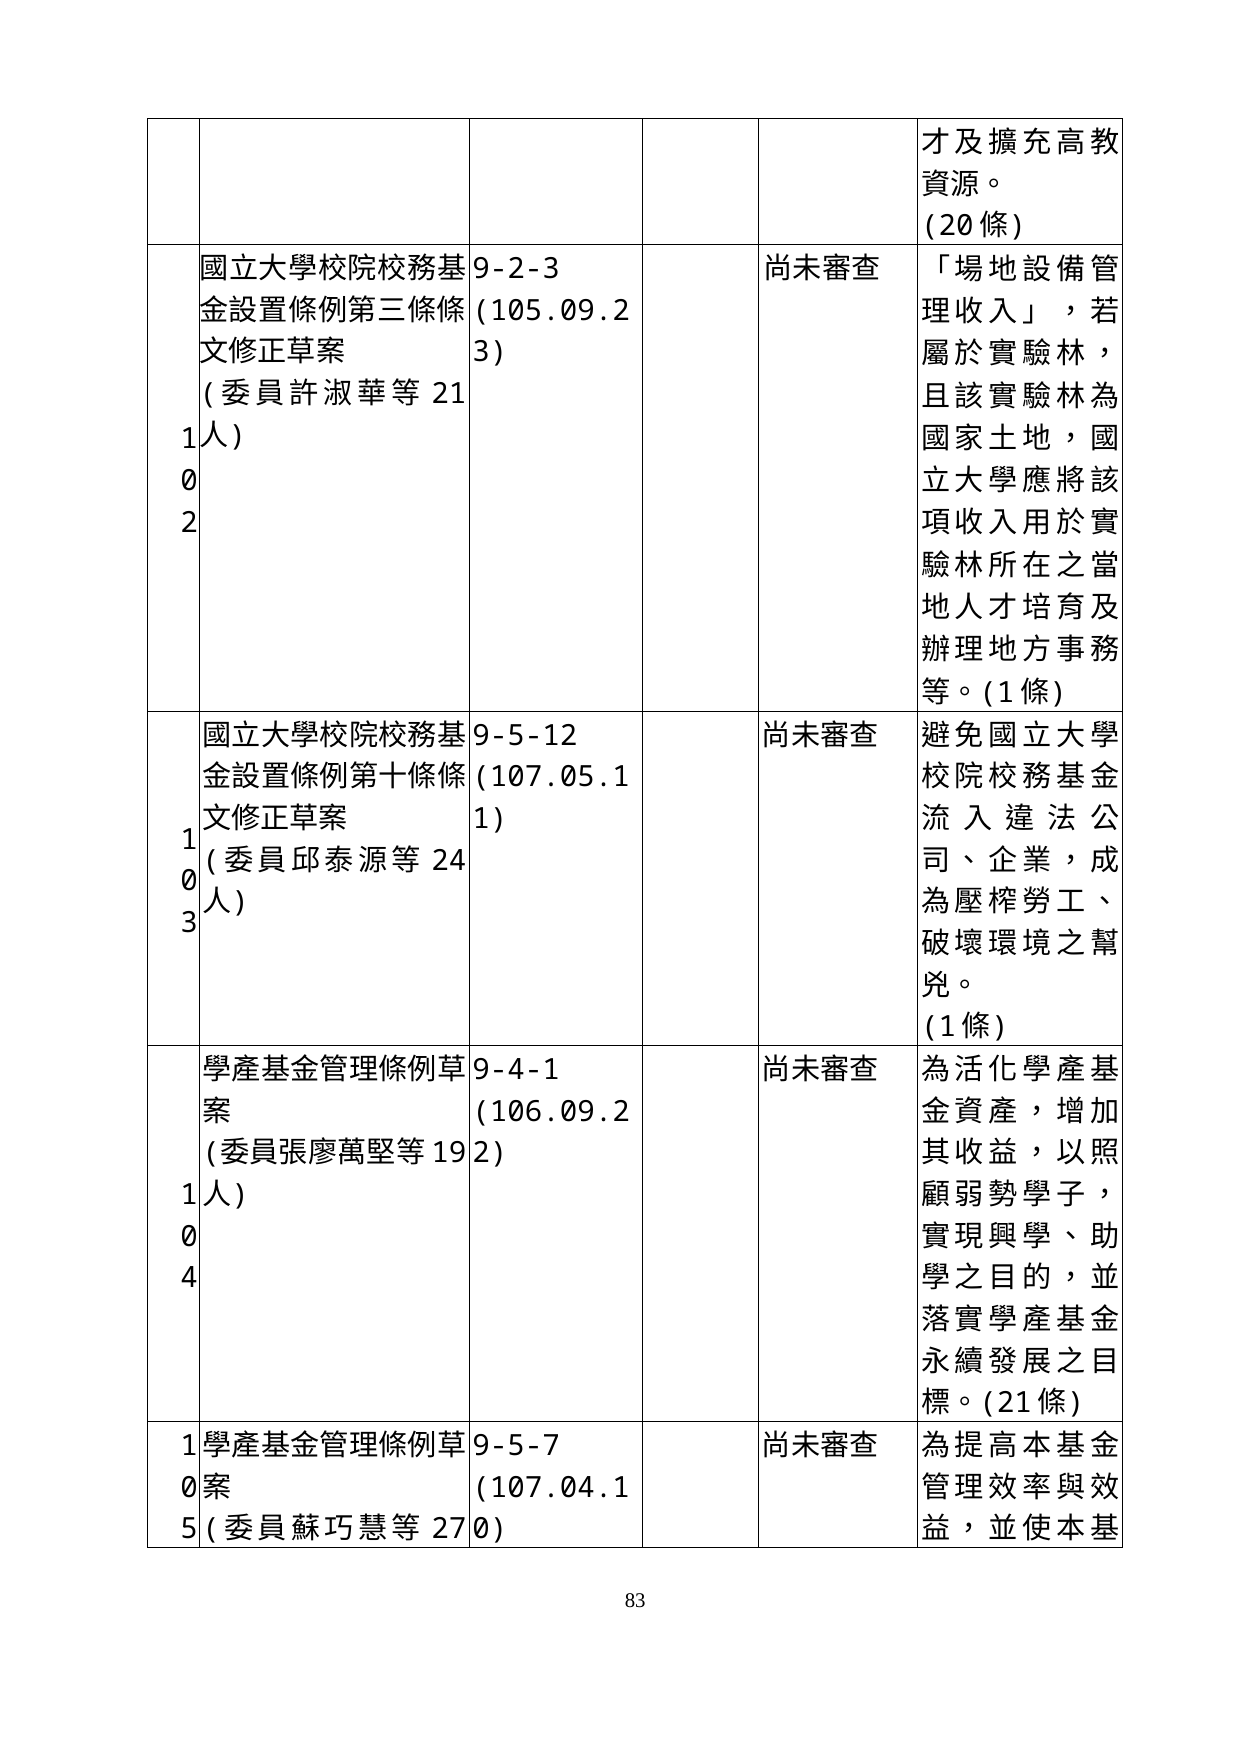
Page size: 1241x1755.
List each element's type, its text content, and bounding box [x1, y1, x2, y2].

table_cell [470, 119, 642, 244]
table_cell [643, 245, 758, 711]
table_cell 9-4-1 (106.09.22) [470, 1046, 642, 1421]
table_cell [148, 712, 199, 1045]
table_cell 為活化學產基金資產，增加其收益，以照顧弱勢學子，實現興學、助學之目的，並落實學產基金永續發展之目標。(21條) [918, 1046, 1122, 1421]
table_cell 9-5-7 (107.04.10) [470, 1422, 642, 1547]
table_cell [148, 1046, 199, 1421]
table_cell [643, 712, 758, 1045]
table_cell 為提高本基金管理效率與效益，並使本基 [918, 1422, 1122, 1547]
table_cell [643, 119, 758, 244]
table_cell 9-5-12 (107.05.11) [470, 712, 642, 1045]
table_cell [148, 1422, 199, 1547]
table_cell [200, 119, 469, 244]
table_cell 尚未審查 [759, 1422, 917, 1547]
table_cell 學產基金管理條例草案 (委員蘇巧慧等27 [200, 1422, 469, 1547]
table_cell [643, 1422, 758, 1547]
table_cell 尚未審查 [759, 1046, 917, 1421]
table_cell 9-2-3 (105.09.23) [470, 245, 642, 711]
table_cell 學產基金管理條例草案 (委員張廖萬堅等19人) [200, 1046, 469, 1421]
table_cell [759, 119, 917, 244]
table_cell [643, 1046, 758, 1421]
table_cell [148, 119, 199, 244]
table_cell 國立大學校院校務基金設置條例第十條條文修正草案 (委員邱泰源等24人) [200, 712, 469, 1045]
table_cell [148, 245, 199, 711]
table_cell 尚未審查 [759, 712, 917, 1045]
table_cell 國立大學校院校務基金設置條例第三條條文修正草案 (委員許淑華等21人) [200, 245, 469, 711]
table_cell 避免國立大學校院校務基金流入違法公司、企業，成為壓榨勞工、破壞環境之幫兇。 (1條) [918, 712, 1122, 1045]
table_cell 尚未審查 [759, 245, 917, 711]
table_cell 「場地設備管理收入」，若屬於實驗林，且該實驗林為國家土地，國立大學應將該項收入用於實驗林所在之當地人才培育及辦理地方事務等。(1條) [918, 245, 1122, 711]
table_cell 才及擴充高教資源。 (20條) [918, 119, 1122, 244]
